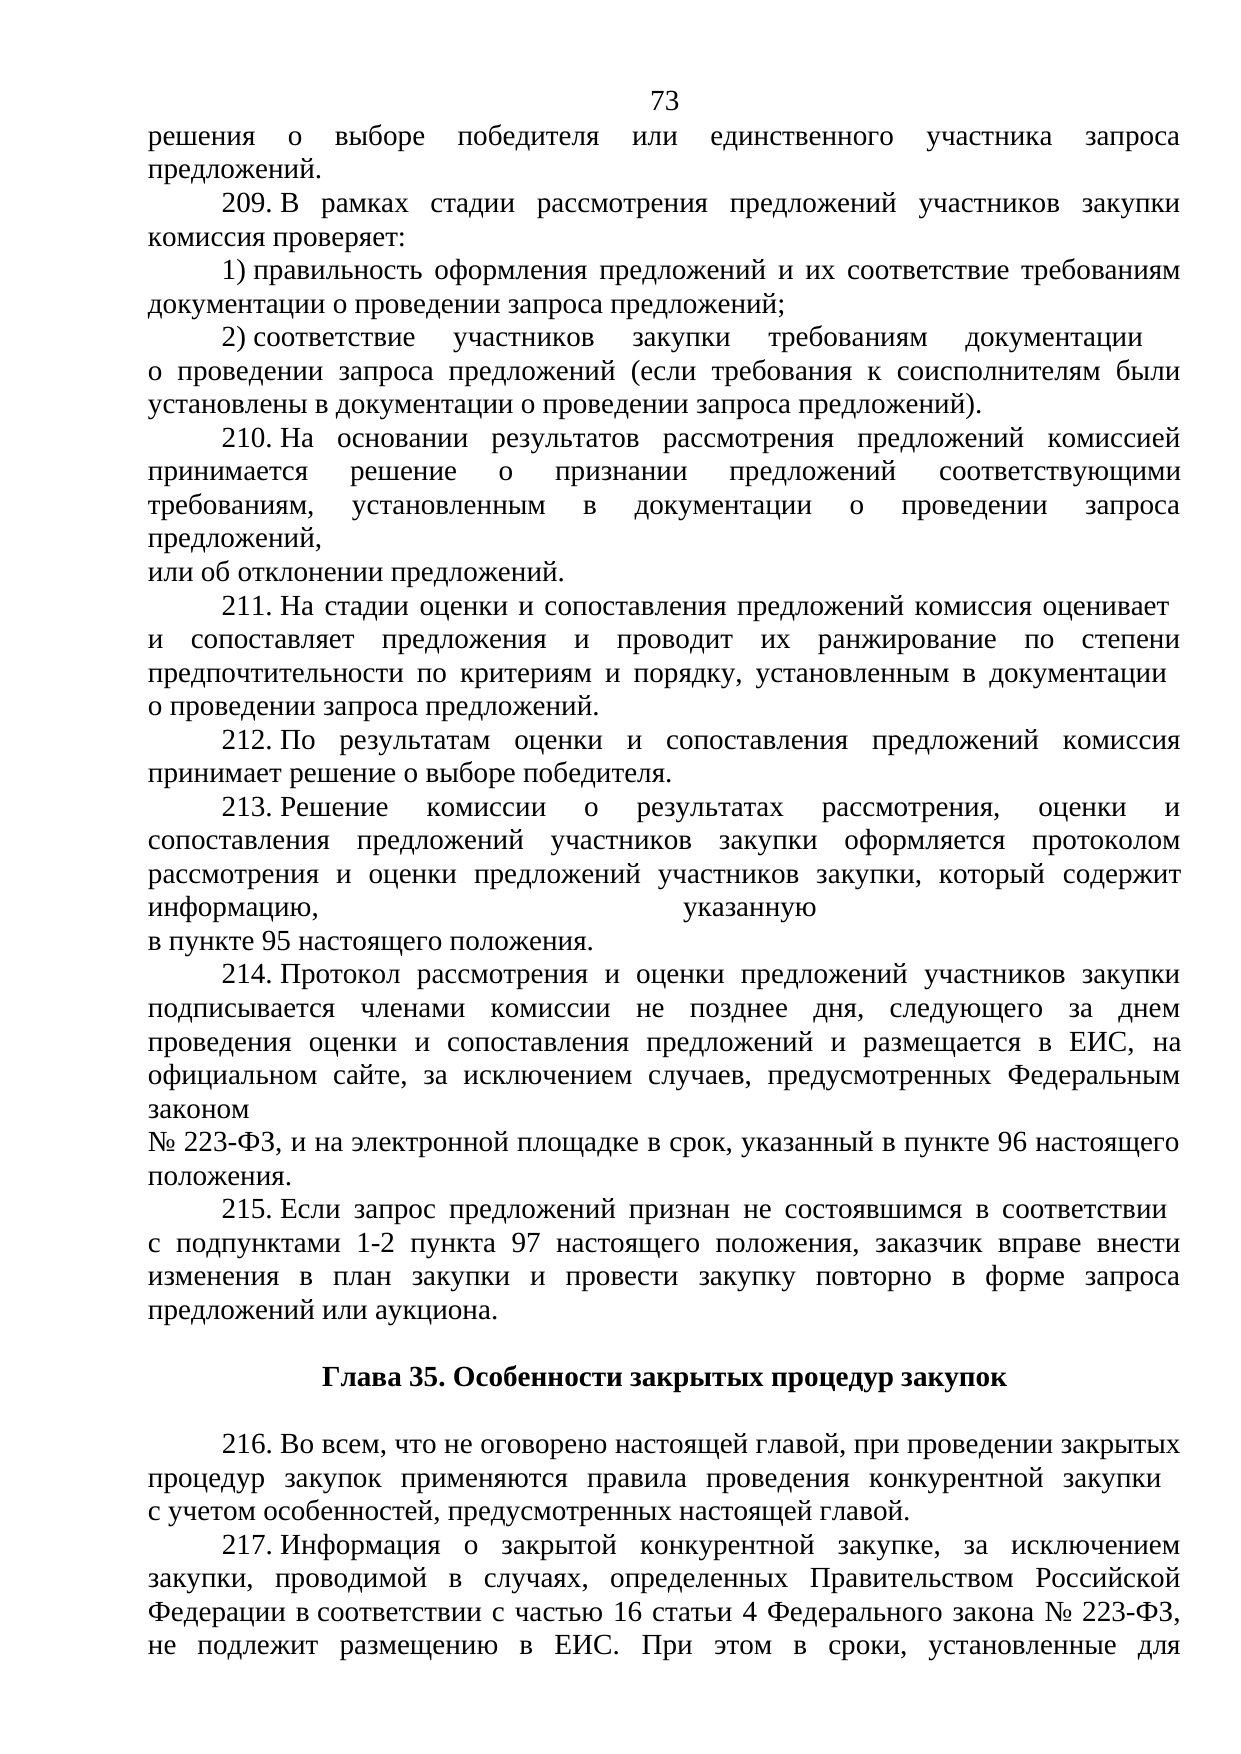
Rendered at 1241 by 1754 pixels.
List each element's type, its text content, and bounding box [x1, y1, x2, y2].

text 214. Протокол рассмотрения и оценки предложений участников закупки подписывается членами комиссии не позднее дня, следующего за днем проведения оценки и сопоставления предложений и размещается в ЕИС, на официальном сайте, за исключением случаев, предусмотренных Федеральным законом № 223-ФЗ, и на электронной площадке в срок, указанный в пункте 96 настоящего положения. [148, 957, 1181, 1191]
text 211. На стадии оценки и сопоставления предложений комиссия оценивает и сопоставляет предложения и проводит их ранжирование по степени предпочтительности по критериям и порядку, установленным в документации о проведении запроса предложений. [148, 588, 1181, 722]
text 213. Решение комиссии о результатах рассмотрения, оценки и сопоставления предложений участников закупки оформляется протоколом рассмотрения и оценки предложений участников закупки, который содержит информацию, указанную в пункте 95 настоящего положения. [148, 789, 1181, 957]
text 209. В рамках стадии рассмотрения предложений участников закупки комиссия проверяет: [148, 185, 1181, 252]
text 212. По результатам оценки и сопоставления предложений комиссия принимает решение о выборе победителя. [148, 722, 1181, 789]
text 215. Если запрос предложений признан не состоявшимся в соответствии с подпунктами 1-2 пункта 97 настоящего положения, заказчик вправе внести изменения в план закупки и провести закупку повторно в форме запроса предложений или аукциона. [148, 1191, 1181, 1326]
text 216. Во всем, что не оговорено настоящей главой, при проведении закрытых процедур закупок применяются правила проведения конкурентной закупки с учетом особенностей, предусмотренных настоящей главой. [148, 1426, 1181, 1527]
text Глава 35. Особенности закрытых процедур закупок [148, 1359, 1181, 1393]
text 2) соответствие участников закупки требованиям документации о проведении запроса предложений (если требования к соисполнителям были установлены в документации о проведении запроса предложений). [148, 319, 1181, 420]
text решения о выборе победителя или единственного участника запроса предложений. [148, 118, 1181, 185]
text 210. На основании результатов рассмотрения предложений комиссией принимается решение о признании предложений соответствующими требованиям, установленным в документации о проведении запроса предложений, или об отклонении предложений. [148, 420, 1181, 588]
text 1) правильность оформления предложений и их соответствие требованиям документации о проведении запроса предложений; [148, 252, 1181, 319]
text 217. Информация о закрытой конкурентной закупке, за исключением закупки, проводимой в случаях, определенных Правительством Российской Федерации в соответствии с частью 16 статьи 4 Федерального закона № 223-ФЗ, не подлежит размещению в ЕИС. При этом в сроки, установленные для [148, 1527, 1181, 1661]
